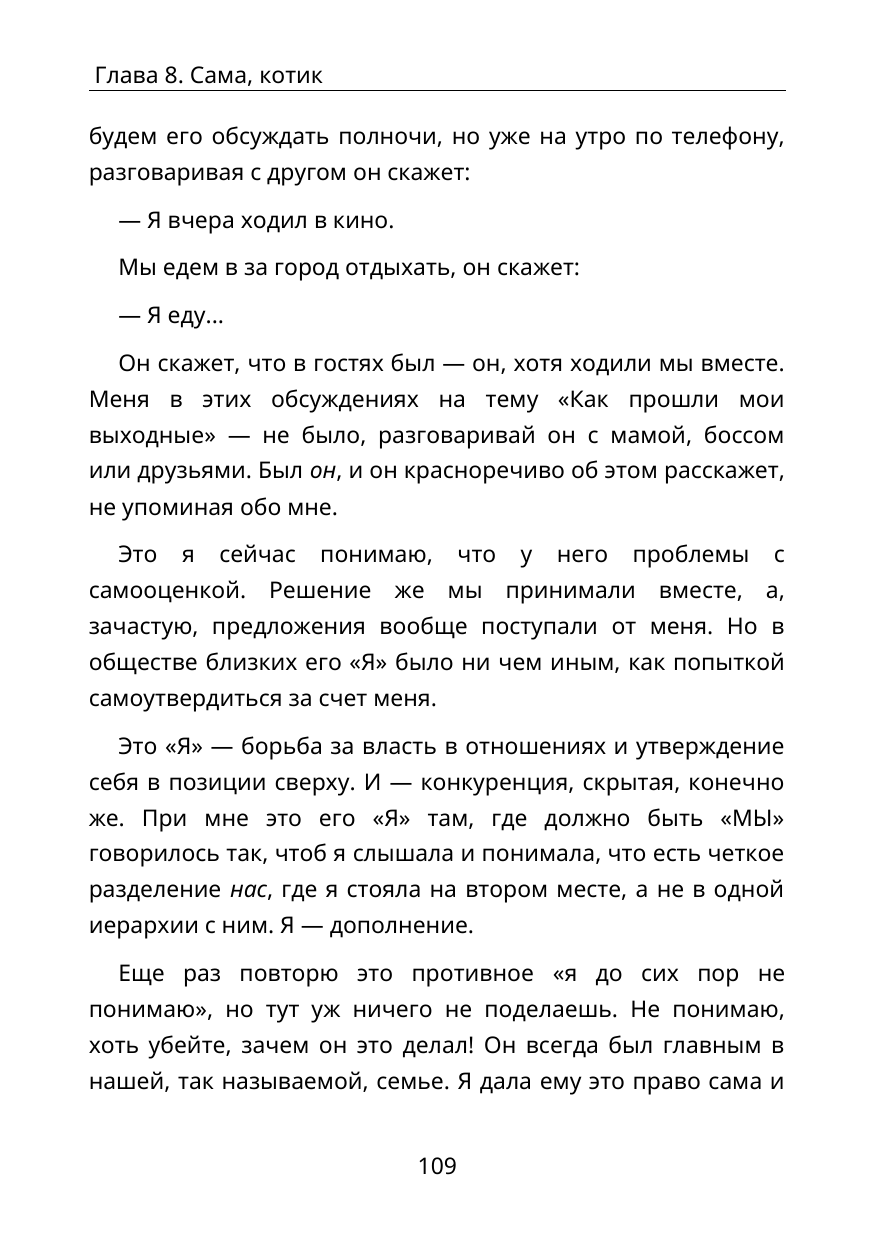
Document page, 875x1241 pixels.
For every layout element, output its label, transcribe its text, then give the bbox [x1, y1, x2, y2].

text Он скажет, что в гостях был — он, хотя ходили мы вместе. Меня в этих обсуждениях на тему «Как прошли мои выходные» — не было, разговаривай он с мамой, боссом или друзьями. Был он, и он красноречиво об этом расскажет, не упоминая обо мне. [88, 347, 786, 522]
text Это я сейчас понимаю, что у него проблемы с самооценкой. Решение же мы принимали вместе, а, зачастую, предложения вообще поступали от меня. Но в обществе близких его «Я» было ни чем иным, как попыткой самоутвердиться за счет меня. [88, 538, 786, 713]
text Это «Я» — борьба за власть в отношениях и утверждение себя в позиции сверху. И — конкуренция, скрытая, конечно же. При мне это его «Я» там, где должно быть «МЫ» говорилось так, чтоб я слышала и понимала, что есть четкое разделение нас, где я стояла на втором месте, а не в одной иерархии с ним. Я — дополнение. [88, 729, 786, 941]
text будем его обсуждать полночи, но уже на утро по телефону, разговаривая с другом он скажет: [88, 120, 786, 187]
text — Я еду... [88, 299, 786, 330]
text Еще раз повторю это противное «я до сих пор не понимаю», но тут уж ничего не поделаешь. Не понимаю, хоть убейте, зачем он это делал! Он всегда был главным в нашей, так называемой, семье. Я дала ему это право сама и [88, 957, 786, 1096]
text — Я вчера ходил в кино. [88, 203, 786, 235]
text Мы едем в за город отдыхать, он скажет: [88, 251, 786, 282]
